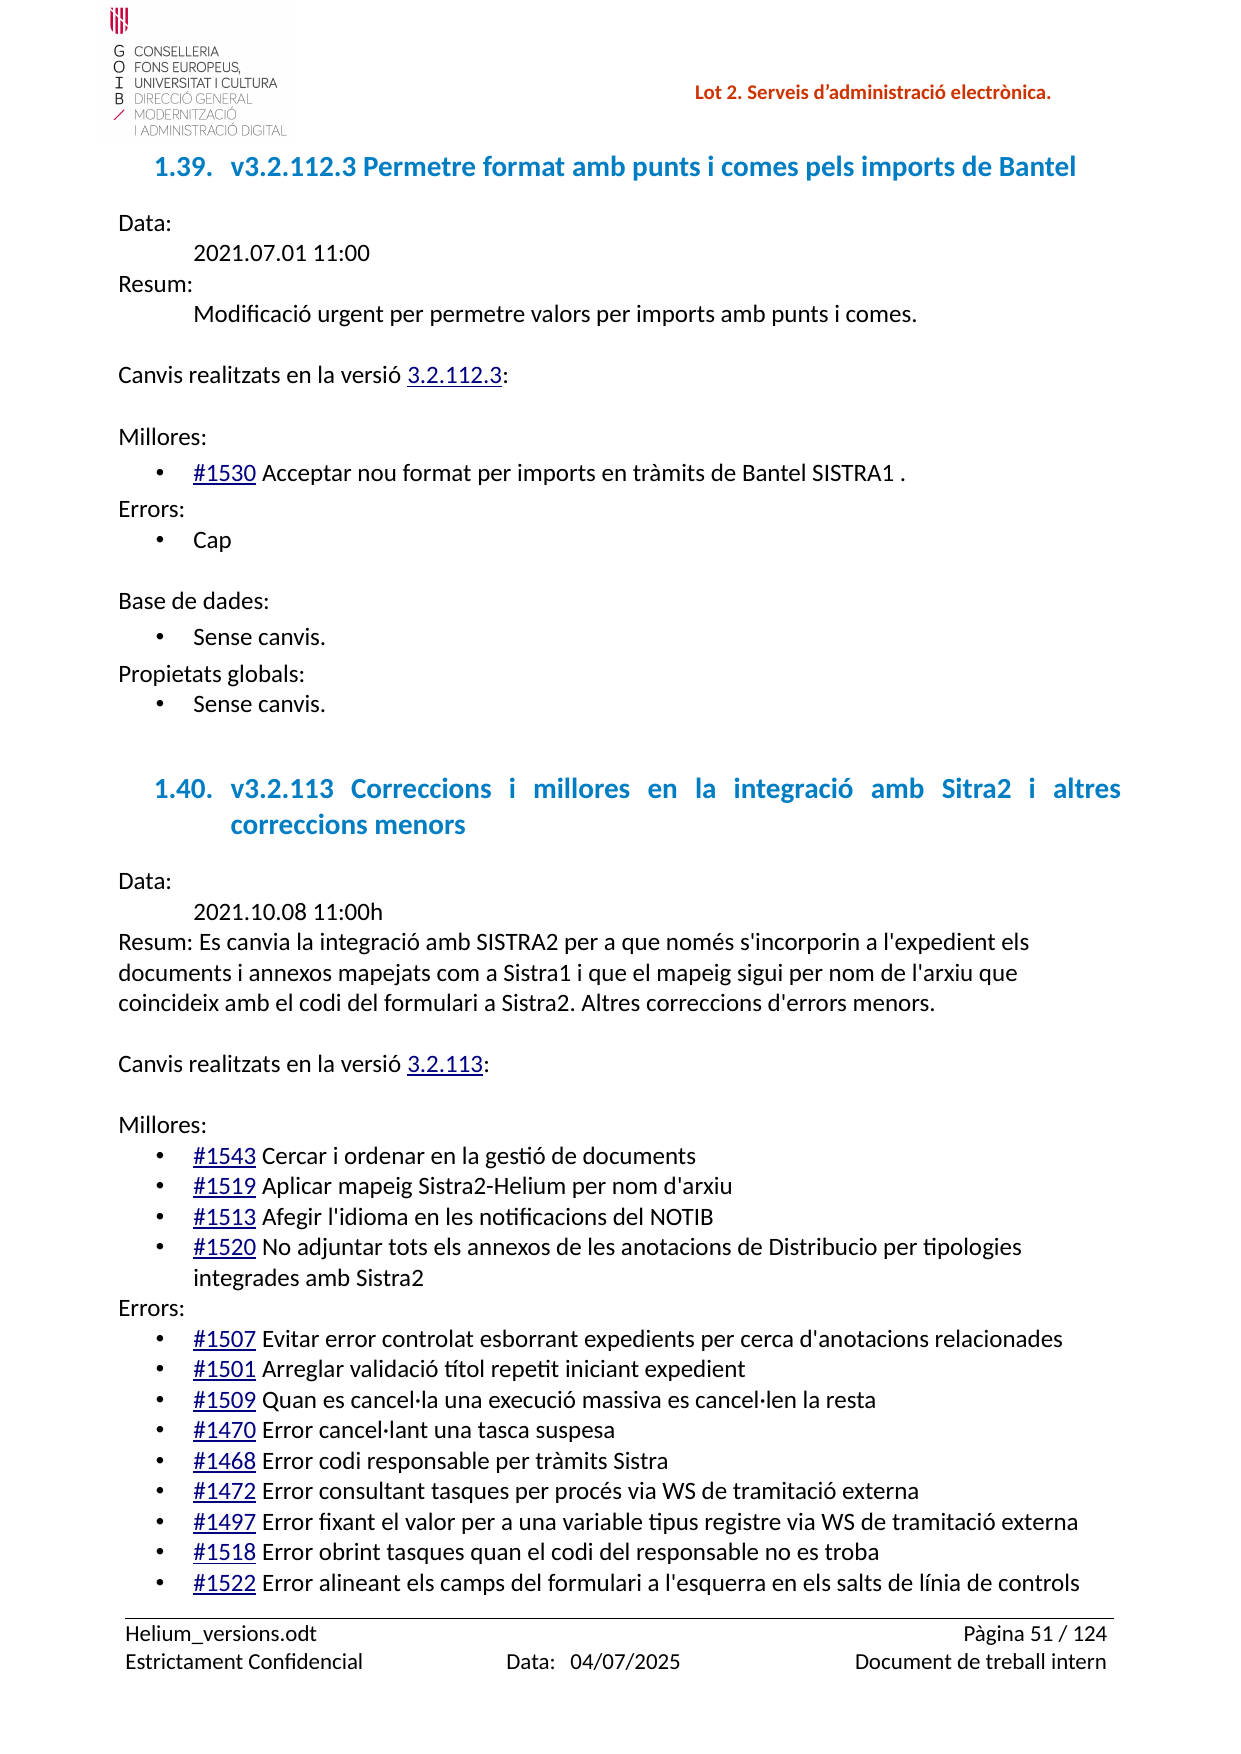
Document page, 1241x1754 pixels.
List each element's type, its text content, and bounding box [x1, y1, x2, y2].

list #1468 Error codi responsable per tràmits Sistra [156, 1445, 1122, 1476]
list #1497 Error fixant el valor per a una variable tipus registre via WS de tramitació externa [156, 1506, 1122, 1537]
text 2021.10.08 11:00h [118, 896, 1122, 926]
text Base de dades: [118, 585, 1122, 616]
list #1507 Evitar error controlat esborrant expedients per cerca d'anotacions relacionades [156, 1323, 1122, 1353]
text Resum: Es canvia la integració amb SISTRA2 per a que només s'incorporin a l'expedient els documents i annexos mapejats com a Sistra1 i que el mapeig sigui per nom de l'arxiu que coincideix amb el codi del formulari a Sistra2. Altres correccions d'errors menors. [118, 926, 1122, 1018]
text Millores: [118, 1109, 1122, 1140]
subtitle v3.2.113 Correccions i millores en la integració amb Sitra2 i altres correccions menors [153, 770, 1122, 841]
list #1530 Acceptar nou format per imports en tràmits de Bantel SISTRA1 . [156, 457, 1122, 488]
text Data: [118, 865, 1122, 896]
list #1518 Error obrint tasques quan el codi del responsable no es troba [156, 1537, 1122, 1567]
list Cap [156, 524, 1122, 554]
text Propietats globals: [118, 658, 1122, 688]
picture [100, 0, 297, 144]
list #1520 No adjuntar tots els annexos de les anotacions de Distribucio per tipologies integrades amb Sistra2 [156, 1231, 1122, 1292]
text Modificació urgent per permetre valors per imports amb punts i comes. [118, 298, 1122, 329]
list #1470 Error cancel·lant una tasca suspesa [156, 1414, 1122, 1445]
text 2021.07.01 11:00 [118, 237, 1122, 268]
list #1522 Error alineant els camps del formulari a l'esquerra en els salts de línia de controls [156, 1567, 1122, 1598]
list #1543 Cercar i ordenar en la gestió de documents [156, 1140, 1122, 1170]
text Canvis realitzats en la versió 3.2.113: [118, 1048, 1122, 1079]
text Canvis realitzats en la versió 3.2.112.3: [118, 359, 1122, 390]
text Data: [118, 207, 1122, 237]
list #1519 Aplicar mapeig Sistra2-Helium per nom d'arxiu [156, 1170, 1122, 1201]
text Resum: [118, 268, 1122, 298]
list Sense canvis. [156, 622, 1122, 652]
text Errors: [118, 493, 1122, 524]
list #1472 Error consultant tasques per procés via WS de tramitació externa [156, 1476, 1122, 1506]
text Millores: [118, 421, 1122, 451]
list #1513 Afegir l'idioma en les notificacions del NOTIB [156, 1201, 1122, 1231]
list Sense canvis. [156, 688, 1122, 719]
list #1501 Arreglar validació títol repetit iniciant expedient [156, 1353, 1122, 1384]
list #1509 Quan es cancel·la una execució massiva es cancel·len la resta [156, 1384, 1122, 1414]
subtitle v3.2.112.3 Permetre format amb punts i comes pels imports de Bantel [153, 148, 1122, 183]
text Errors: [118, 1292, 1122, 1323]
